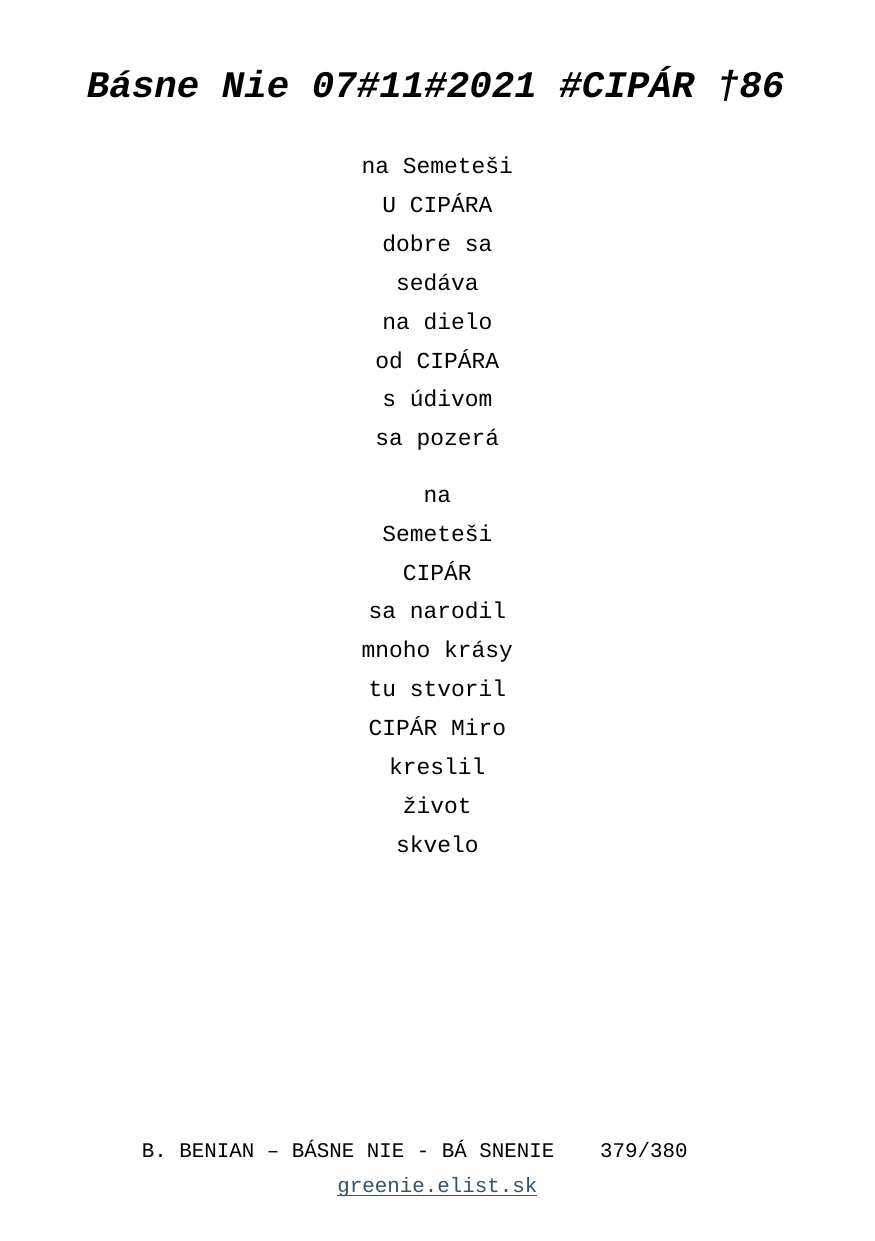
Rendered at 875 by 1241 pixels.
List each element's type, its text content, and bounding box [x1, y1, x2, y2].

text na Semeteši CIPÁR sa narodil mnoho krásy tu stvoril CIPÁR Miro kreslil život skvelo [41, 483, 833, 859]
text na Semeteši U CIPÁRA dobre sa sedáva na dielo od CIPÁRA s údivom sa pozerá [41, 155, 833, 453]
subtitle Básne Nie 07#11#2021 #CIPÁR †86 [41, 66, 833, 109]
